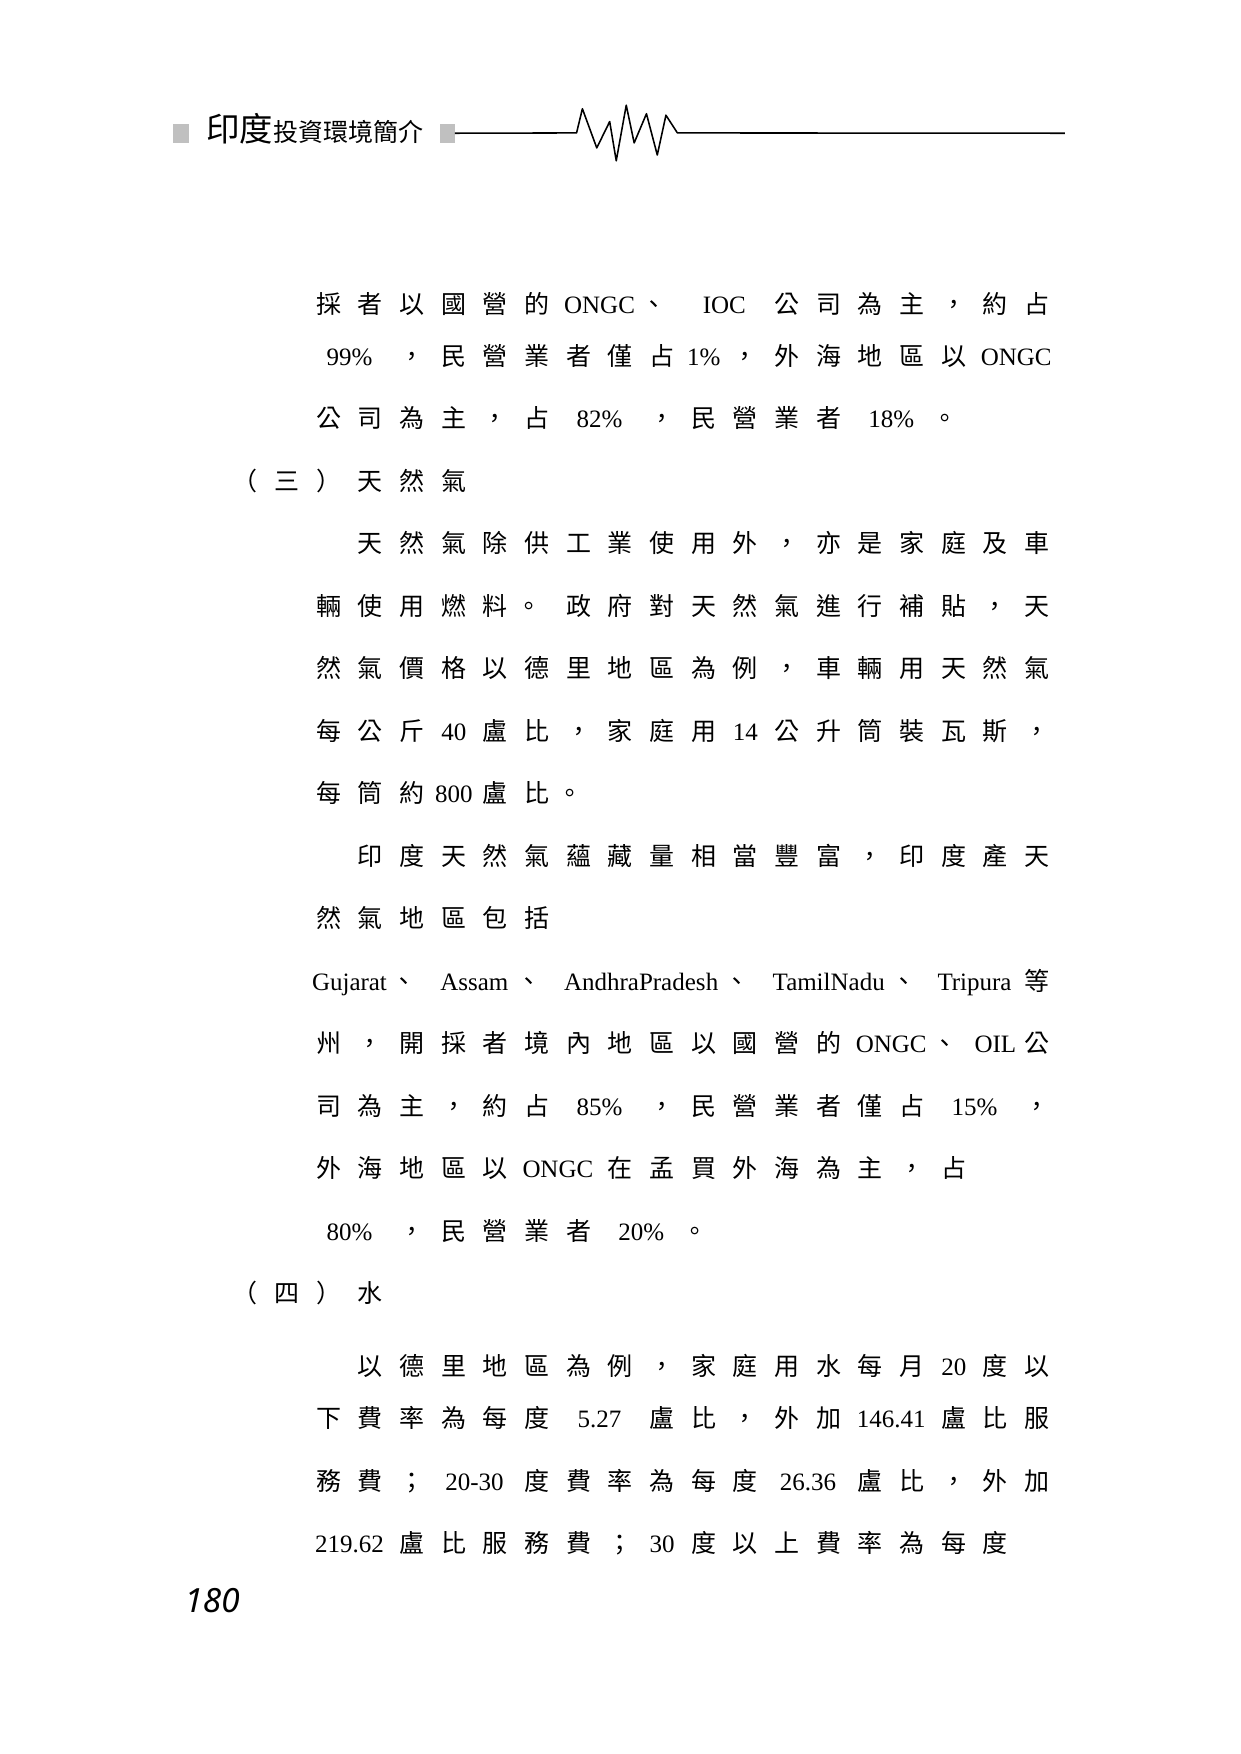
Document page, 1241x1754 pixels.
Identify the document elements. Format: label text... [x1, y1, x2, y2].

text 以德里地區為例，家庭用水每月20度以下費率為每度5.27盧比，外加146.41盧比服務費；20-30度費率為每度26.36盧比，外加219.62盧比服務費；30度以上費率為每度 [281, 1313, 1058, 1563]
text 採者以國營的ONGC、IOC公司為主，約占99%，民營業者僅占1%，外海地區以ONGC公司為主，占82%，民營業者18%。 [281, 250, 1058, 438]
text （四）水 [207, 1250, 1058, 1313]
text 天然氣除供工業使用外，亦是家庭及車輛使用燃料。政府對天然氣進行補貼，天然氣價格以德里地區為例，車輛用天然氣每公斤40盧比，家庭用14公升筒裝瓦斯，每筒約800盧比。 [281, 500, 1058, 813]
text 印度天然氣蘊藏量相當豐富，印度產天然氣地區包括Gujarat、Assam、AndhraPradesh、TamilNadu、Tripura等州，開採者境內地區以國營的ONGC、OIL公司為主，約占85%，民營業者僅占15%，外海地區以ONGC在孟買外海為主，占80%，民營業者20%。 [281, 813, 1058, 1250]
text （三）天然氣 [207, 438, 1058, 500]
